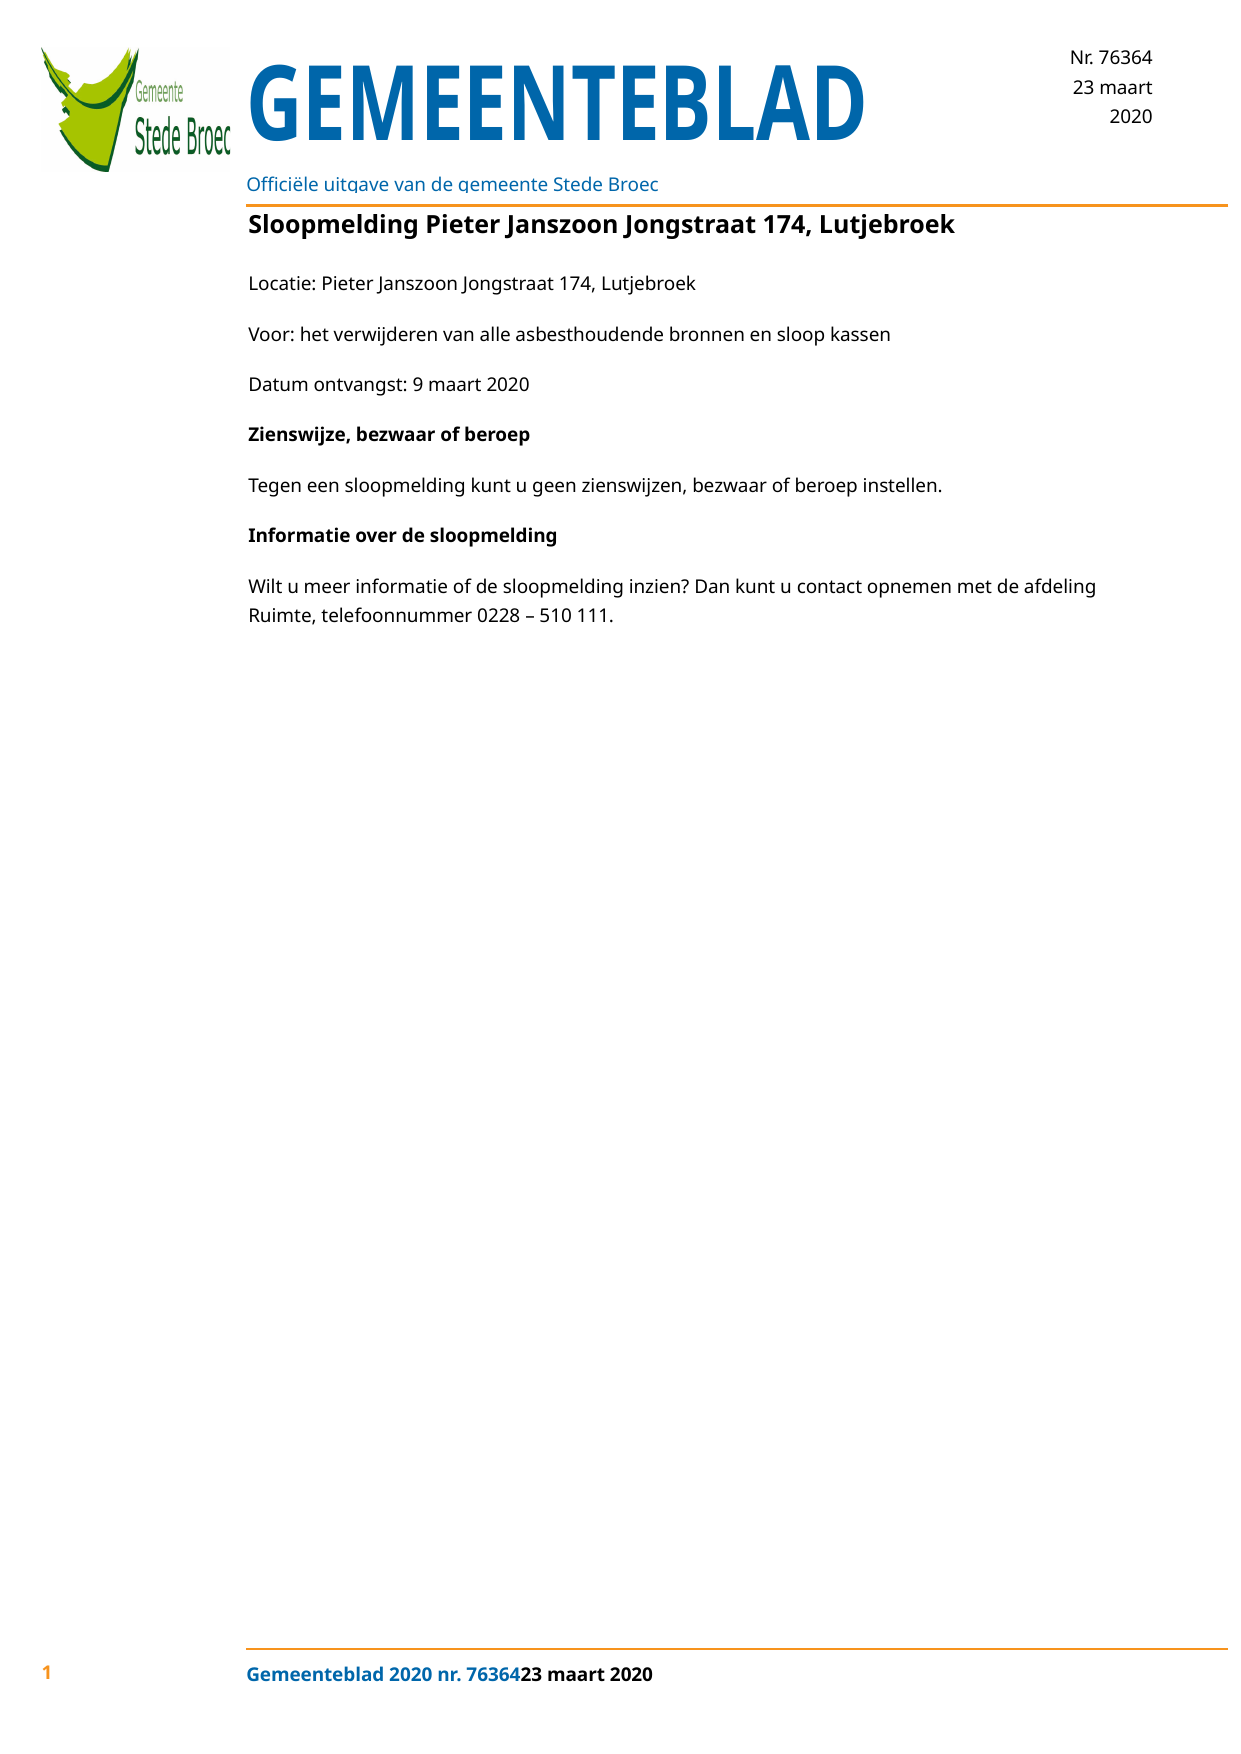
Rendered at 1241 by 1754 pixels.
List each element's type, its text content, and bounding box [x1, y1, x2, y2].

text Zienswijze, bezwaar of beroep [248, 422, 1152, 447]
text Wilt u meer informatie of de sloopmelding inzien? Dan kunt u contact opnemen met de afdeling Ruimte, telefoonnummer 0228 – 510 111. [248, 573, 1152, 628]
picture [41, 47, 231, 172]
text Sloopmelding Pieter Janszoon Jongstraat 174, Lutjebroek [248, 207, 1152, 241]
text Locatie: Pieter Janszoon Jongstraat 174, Lutjebroek [248, 270, 1152, 296]
text Voor: het verwijderen van alle asbesthoudende bronnen en sloop kassen [248, 321, 1152, 346]
text Tegen een sloopmelding kunt u geen zienswijzen, bezwaar of beroep instellen. [248, 472, 1152, 498]
text Datum ontvangst: 9 maart 2020 [248, 371, 1152, 397]
text Informatie over de sloopmelding [248, 522, 1152, 548]
